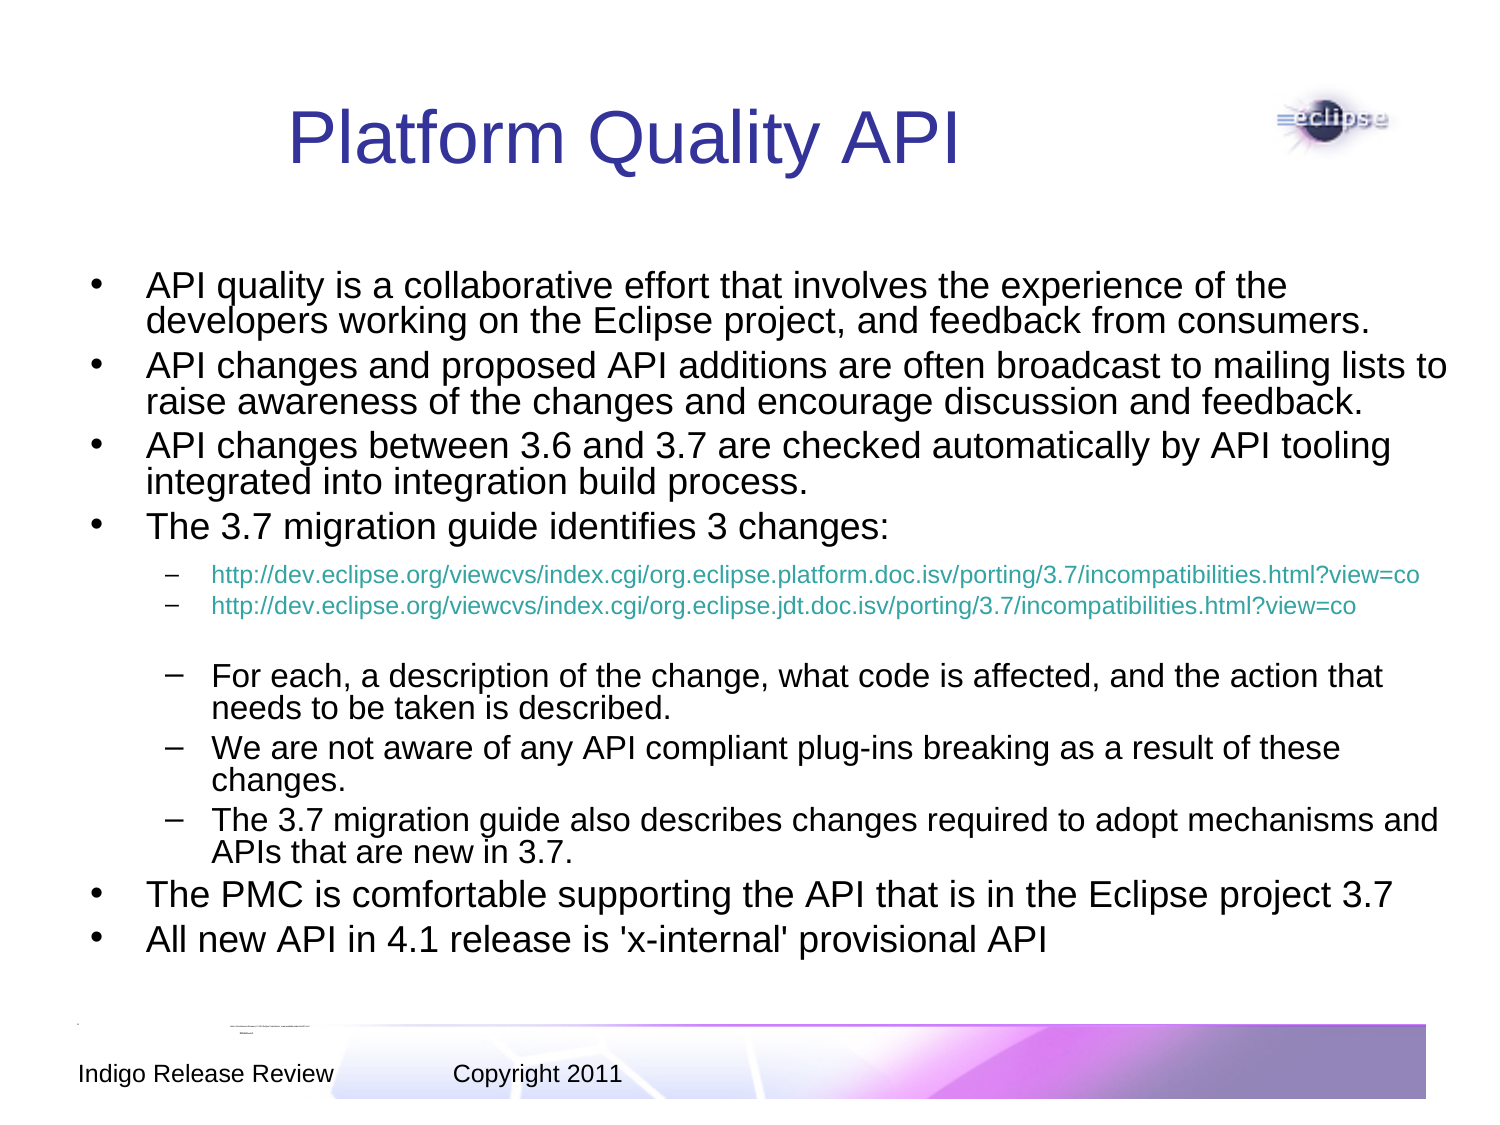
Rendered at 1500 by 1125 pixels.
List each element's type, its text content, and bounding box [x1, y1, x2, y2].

picture [1257, 42, 1408, 193]
title Platform Quality API [74, 45, 1176, 233]
picture [225, 1024, 1426, 1099]
list API quality is a collaborative effort that involves the experience of the developers working on the Eclipse project, and feedback from consumers. API changes and proposed API additions are often broadcast to mailing lists to raise awareness of the changes and encourage discussion and feedback. API changes between 3.6 and 3.7 are checked automatically by API tooling integrated into integration build process. The 3.7 migration guide identifies 3 changes: http://dev.eclipse.org/viewcvs/index.cgi/org.eclipse.platform.doc.isv/porting/3.7/incompatibilities.html?view=co http://dev.eclipse.org/viewcvs/index.cgi/org.eclipse.jdt.doc.isv/porting/3.7/incompatibilities.html?view=co For each, a description of the change, what code is affected, and the action that needs to be taken is described. We are not aware of any API compliant plug-ins breaking as a result of these changes. The 3.7 migration guide also describes changes required to adopt mechanisms and APIs that are new in 3.7. The PMC is comfortable supporting the API that is in the Eclipse project 3.7 All new API in 4.1 release is 'x-internal' provisional API [74, 262, 1475, 1006]
